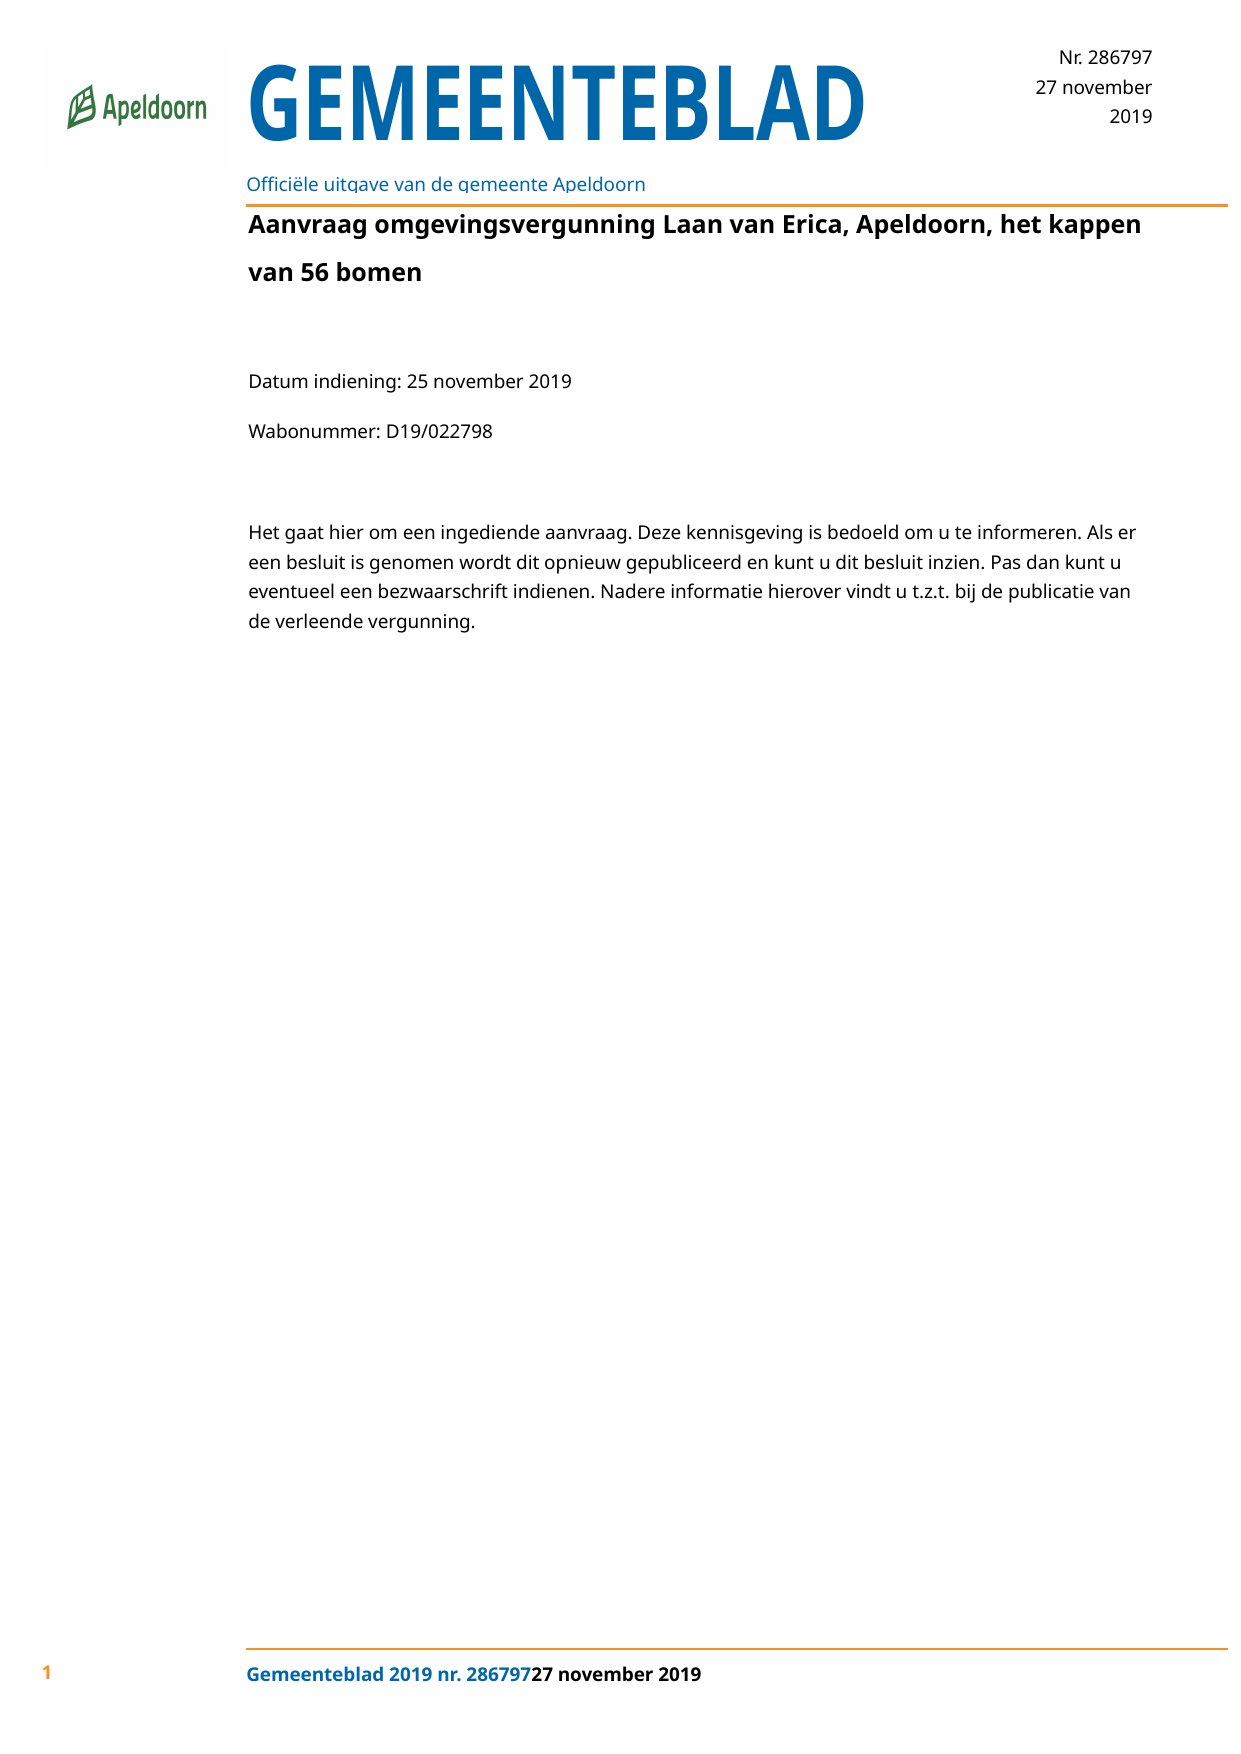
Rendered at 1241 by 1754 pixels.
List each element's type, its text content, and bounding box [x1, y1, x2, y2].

text Aanvraag omgevingsvergunning Laan van Erica, Apeldoorn, het kappen van 56 bomen [248, 207, 1152, 288]
text Datum indiening: 25 november 2019 [248, 368, 1152, 394]
text Het gaat hier om een ingediende aanvraag. Deze kennisgeving is bedoeld om u te informeren. Als er een besluit is genomen wordt dit opnieuw gepubliceerd en kunt u dit besluit inzien. Pas dan kunt u eventueel een bezwaarschrift indienen. Nadere informatie hierover vindt u t.z.t. bij de publicatie van de verleende vergunning. [248, 519, 1152, 634]
picture [41, 47, 231, 172]
text Wabonummer: D19/022798 [248, 419, 1152, 444]
